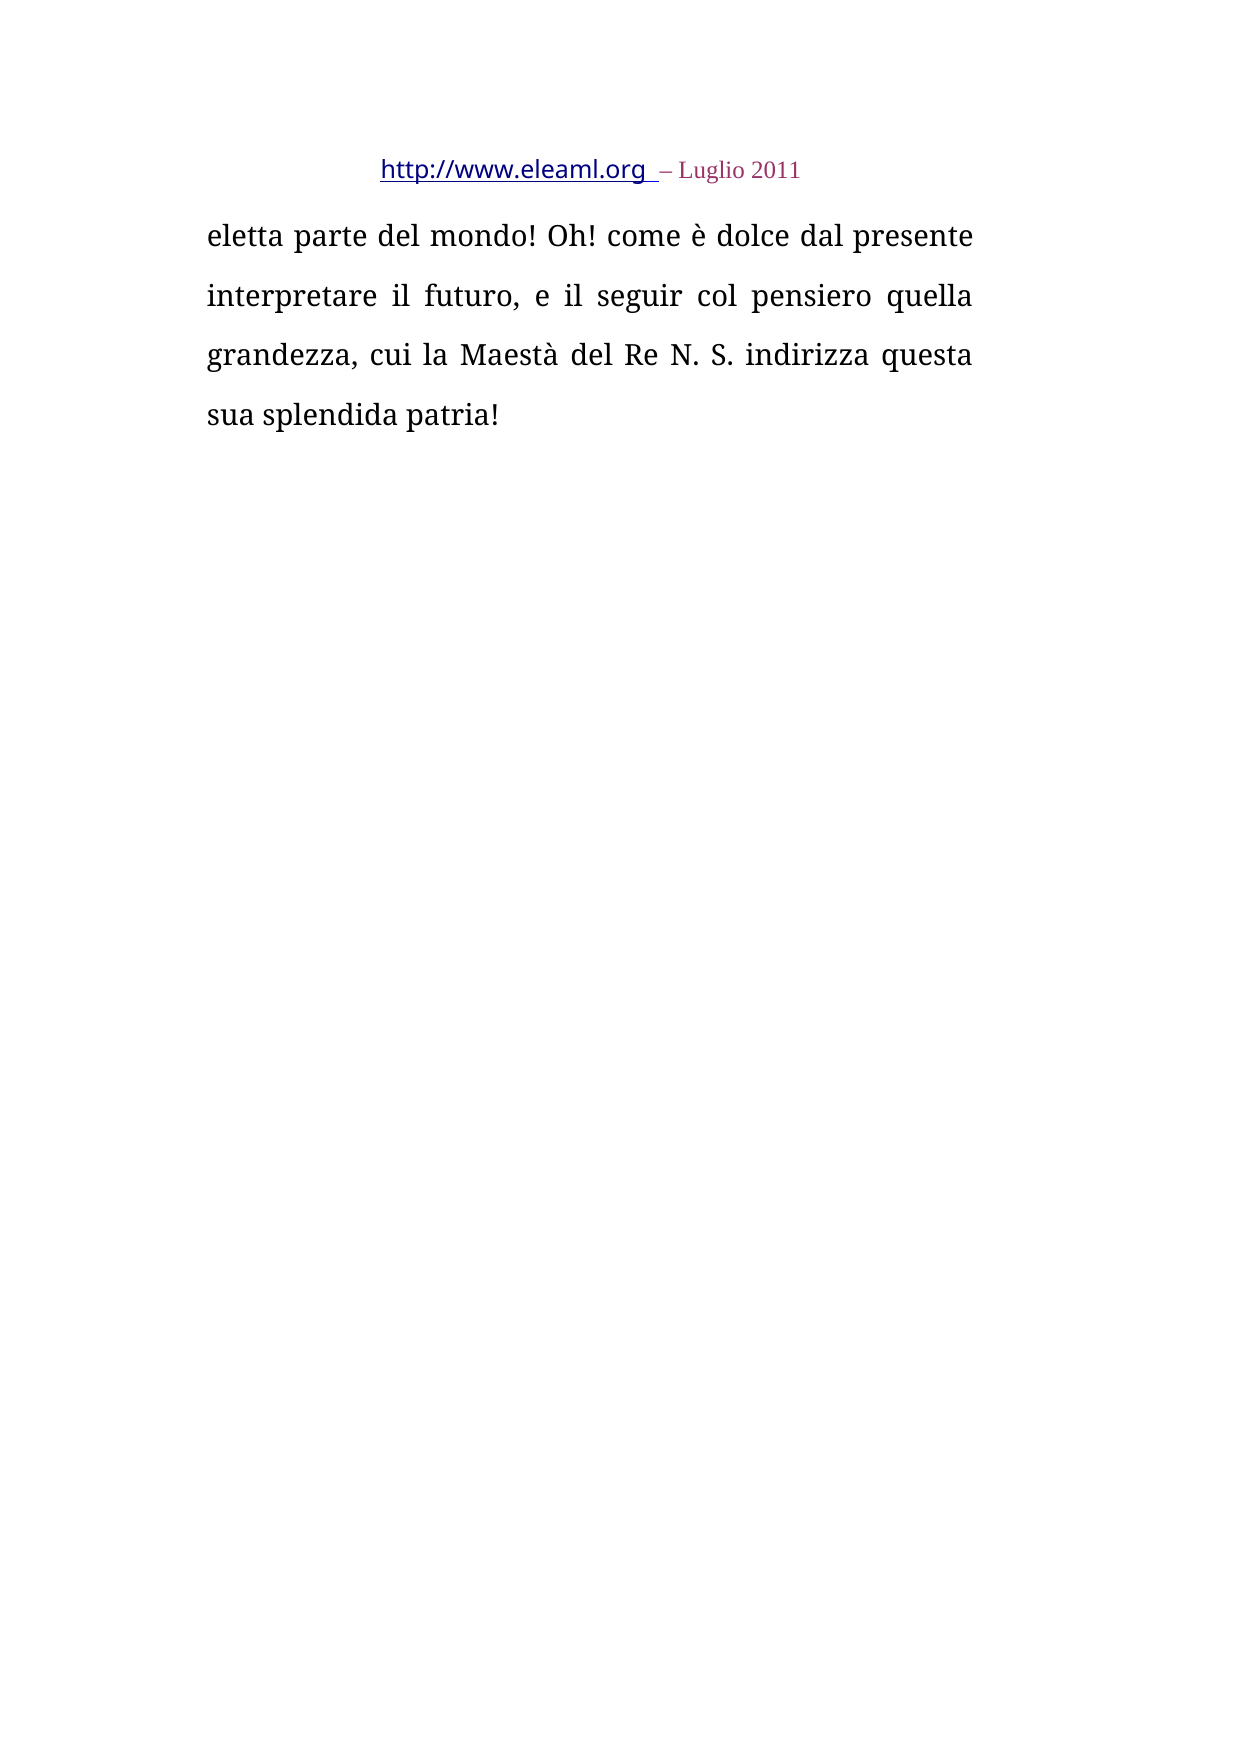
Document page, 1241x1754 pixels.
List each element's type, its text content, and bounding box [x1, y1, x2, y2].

text eletta parte del mondo! Oh! come è dolce dal presente interpretare il futuro, e il seguir col pensiero quella grandezza, cui la Maestà del Re N. S. indirizza questa sua splendida patria! [207, 215, 974, 433]
